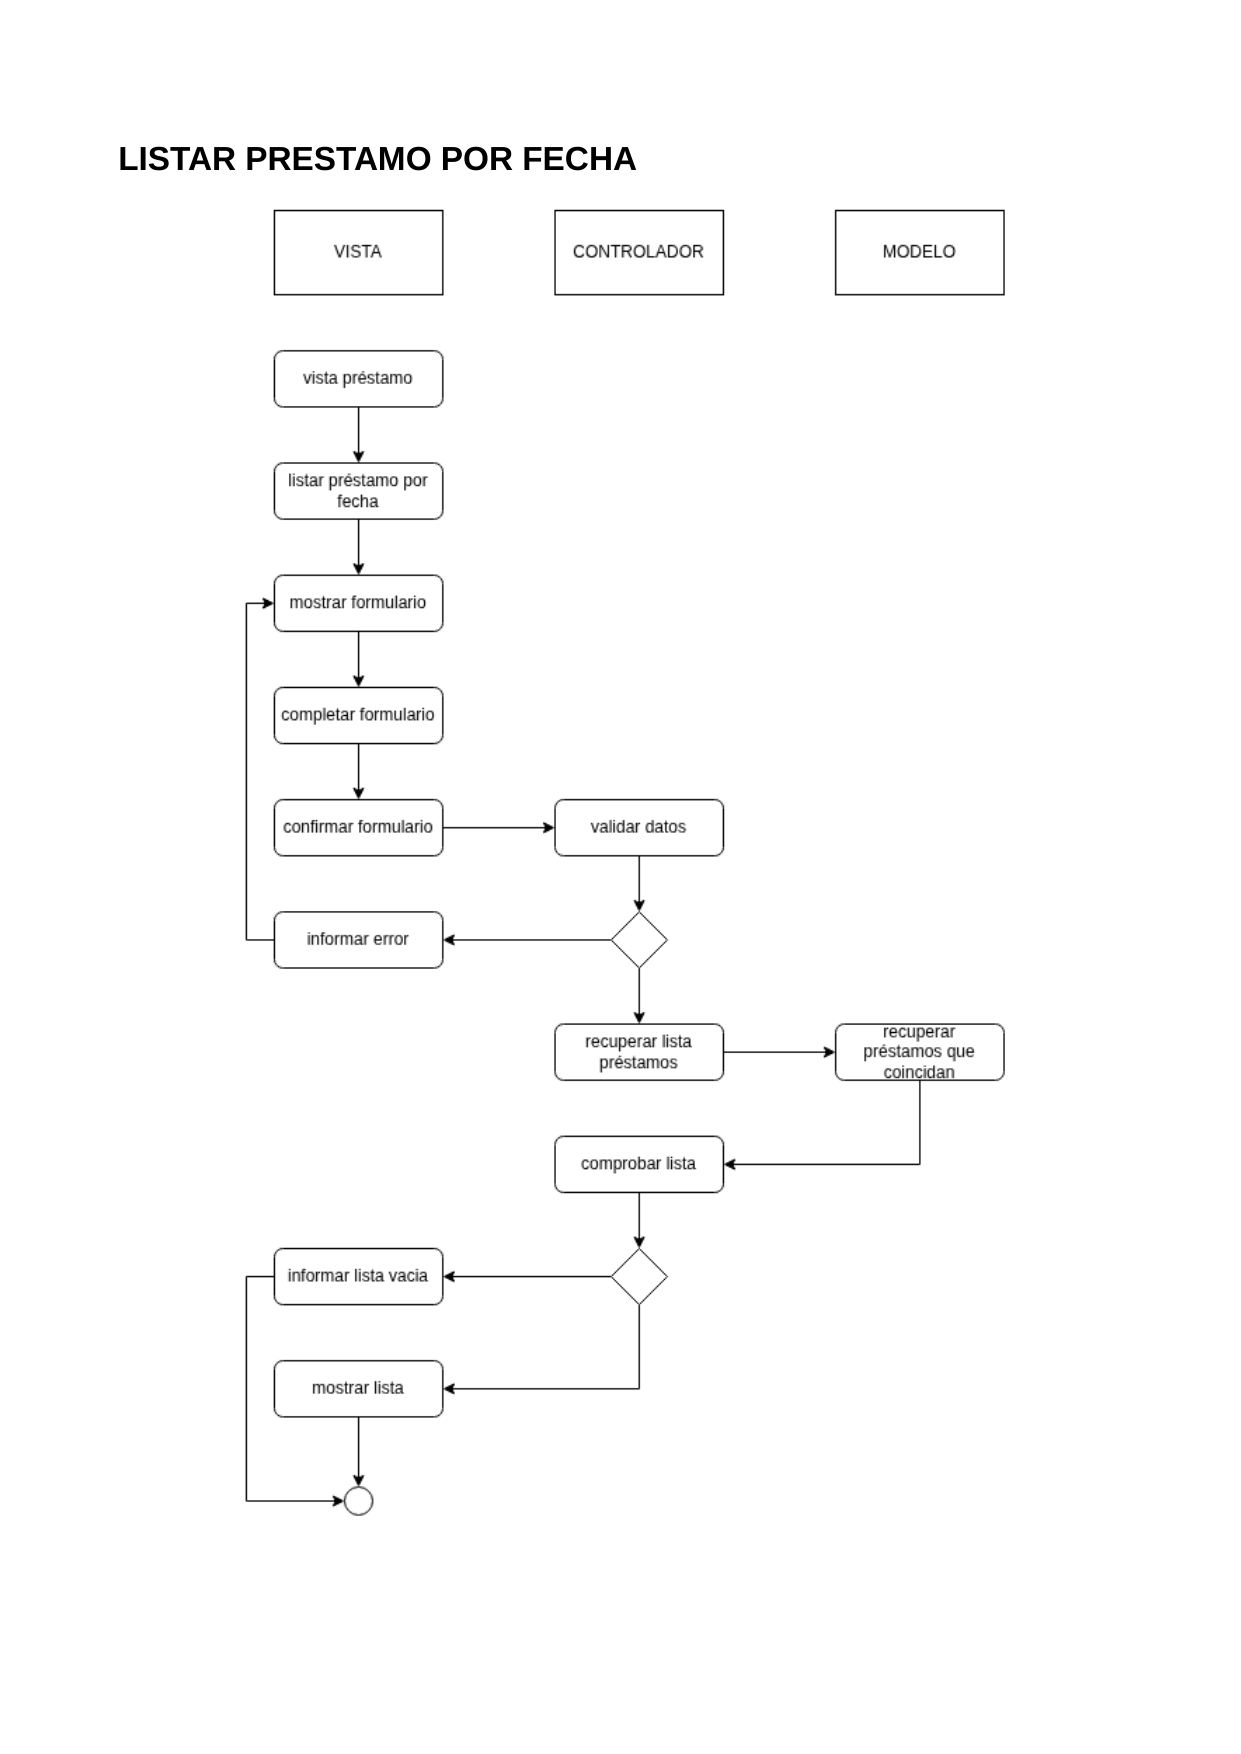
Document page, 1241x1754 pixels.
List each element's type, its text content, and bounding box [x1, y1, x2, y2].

subtitle LISTAR PRESTAMO POR FECHA [118, 139, 1122, 177]
picture [215, 190, 1025, 1537]
